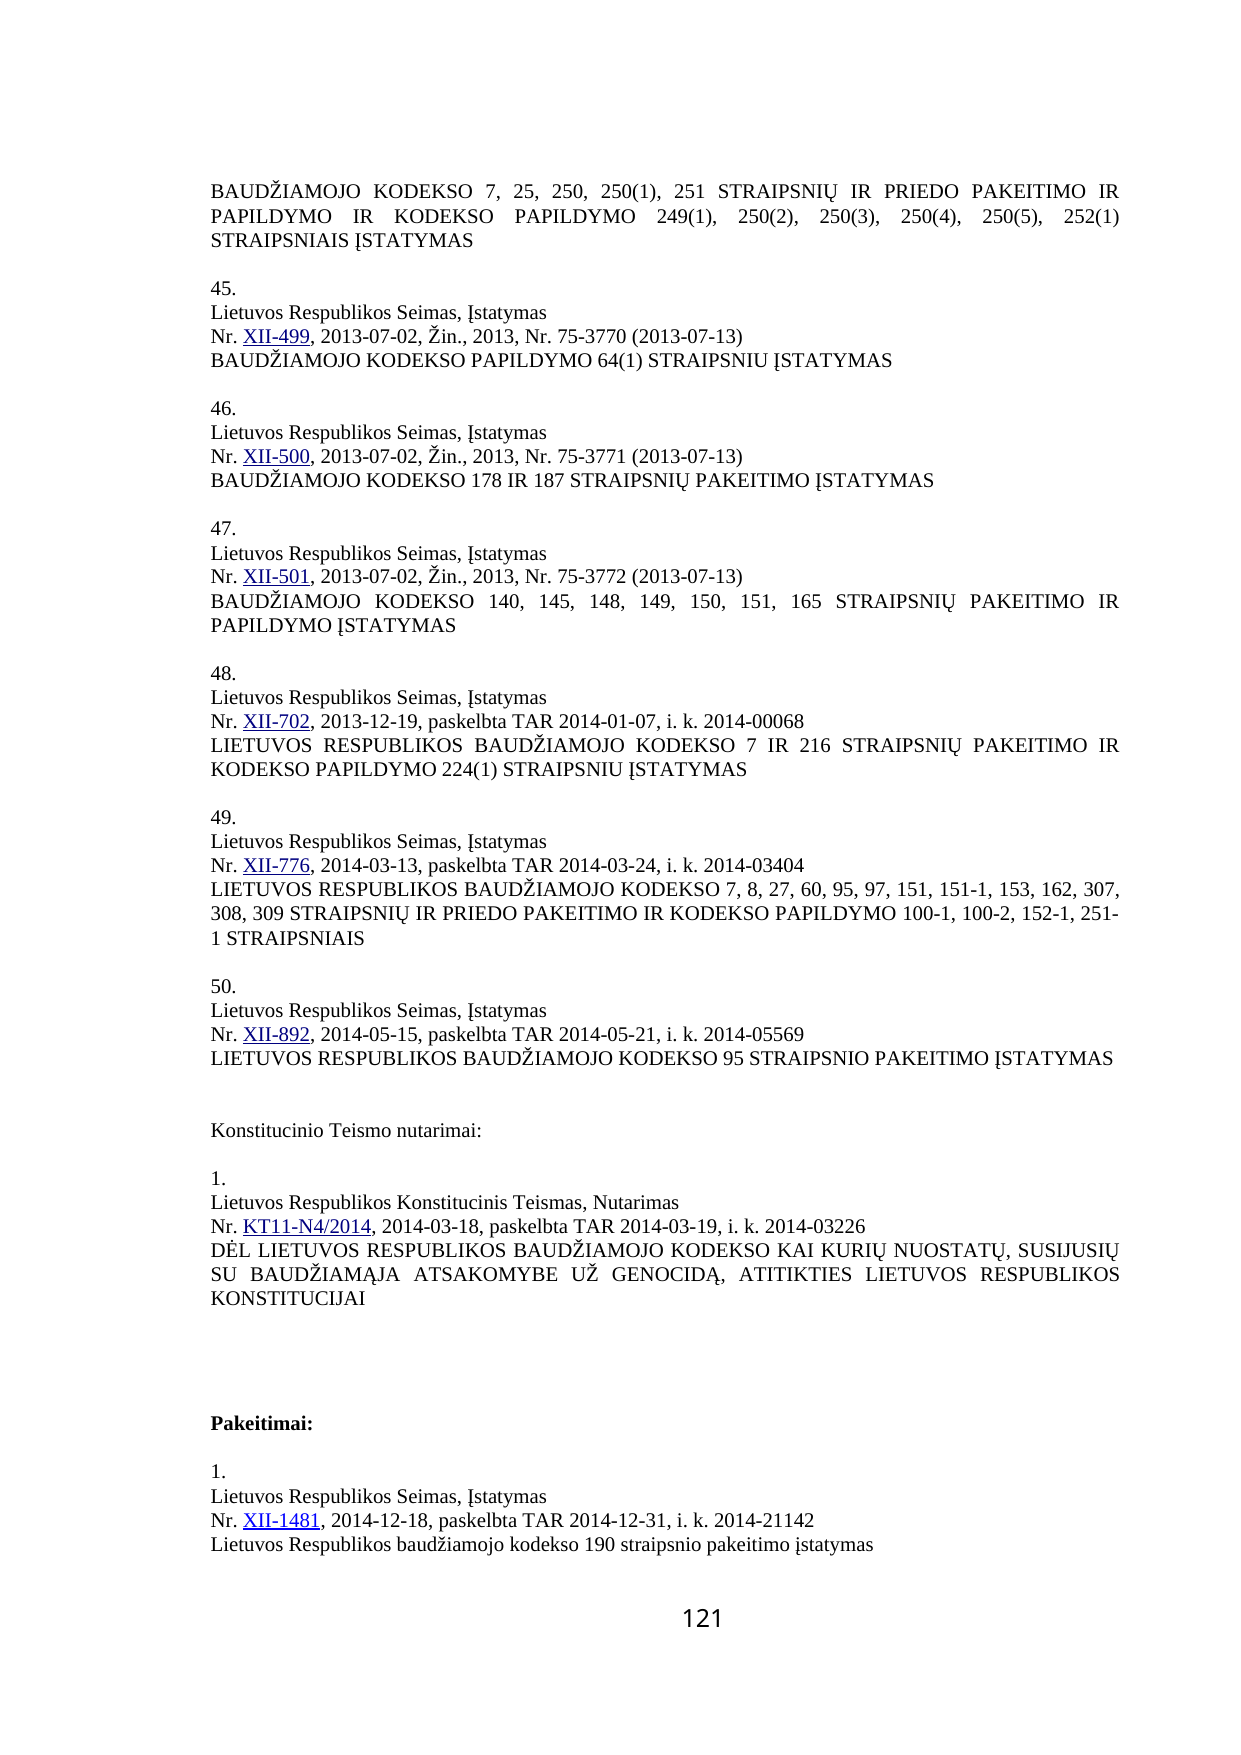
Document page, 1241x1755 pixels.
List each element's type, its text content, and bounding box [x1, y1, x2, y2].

text Konstitucinio Teismo nutarimai: [210, 1118, 1120, 1142]
text 45. [210, 276, 1120, 300]
text Lietuvos Respublikos Seimas, Įstatymas [210, 998, 1120, 1022]
text Nr. XII-1481, 2014-12-18, paskelbta TAR 2014-12-31, i. k. 2014-21142 [210, 1508, 1120, 1532]
text BAUDŽIAMOJO KODEKSO 7, 25, 250, 250(1), 251 STRAIPSNIŲ IR PRIEDO PAKEITIMO IR PAPILDYMO IR KODEKSO PAPILDYMO 249(1), 250(2), 250(3), 250(4), 250(5), 252(1) STRAIPSNIAIS ĮSTATYMAS [210, 179, 1120, 252]
text 49. [210, 805, 1120, 829]
text Nr. KT11-N4/2014, 2014-03-18, paskelbta TAR 2014-03-19, i. k. 2014-03226 [210, 1214, 1120, 1238]
text Nr. XII-776, 2014-03-13, paskelbta TAR 2014-03-24, i. k. 2014-03404 [210, 853, 1120, 877]
text 46. [210, 396, 1120, 420]
text BAUDŽIAMOJO KODEKSO PAPILDYMO 64(1) STRAIPSNIU ĮSTATYMAS [210, 348, 1120, 372]
text 1. [210, 1459, 1120, 1483]
text Nr. XII-499, 2013-07-02, Žin., 2013, Nr. 75-3770 (2013-07-13) [210, 324, 1120, 348]
text Nr. XII-501, 2013-07-02, Žin., 2013, Nr. 75-3772 (2013-07-13) [210, 564, 1120, 588]
text Lietuvos Respublikos Seimas, Įstatymas [210, 1483, 1120, 1508]
text LIETUVOS RESPUBLIKOS BAUDŽIAMOJO KODEKSO 7, 8, 27, 60, 95, 97, 151, 151-1, 153, 162, 307, 308, 309 STRAIPSNIŲ IR PRIEDO PAKEITIMO IR KODEKSO PAPILDYMO 100-1, 100-2, 152-1, 251-1 STRAIPSNIAIS [210, 877, 1120, 949]
text Pakeitimai: [210, 1411, 1120, 1435]
text Lietuvos Respublikos Seimas, Įstatymas [210, 540, 1120, 564]
text BAUDŽIAMOJO KODEKSO 178 IR 187 STRAIPSNIŲ PAKEITIMO ĮSTATYMAS [210, 468, 1120, 492]
text Lietuvos Respublikos Seimas, Įstatymas [210, 300, 1120, 324]
text 1. [210, 1166, 1120, 1190]
text Nr. XII-702, 2013-12-19, paskelbta TAR 2014-01-07, i. k. 2014-00068 [210, 709, 1120, 733]
text Lietuvos Respublikos Konstitucinis Teismas, Nutarimas [210, 1190, 1120, 1214]
text LIETUVOS RESPUBLIKOS BAUDŽIAMOJO KODEKSO 7 IR 216 STRAIPSNIŲ PAKEITIMO IR KODEKSO PAPILDYMO 224(1) STRAIPSNIU ĮSTATYMAS [210, 733, 1120, 781]
text Nr. XII-892, 2014-05-15, paskelbta TAR 2014-05-21, i. k. 2014-05569 [210, 1022, 1120, 1046]
text Lietuvos Respublikos baudžiamojo kodekso 190 straipsnio pakeitimo įstatymas [210, 1532, 1120, 1556]
text 47. [210, 516, 1120, 540]
text 48. [210, 661, 1120, 685]
text Nr. XII-500, 2013-07-02, Žin., 2013, Nr. 75-3771 (2013-07-13) [210, 444, 1120, 468]
text DĖL LIETUVOS RESPUBLIKOS BAUDŽIAMOJO KODEKSO KAI KURIŲ NUOSTATŲ, SUSIJUSIŲ SU BAUDŽIAMĄJA ATSAKOMYBE UŽ GENOCIDĄ, ATITIKTIES LIETUVOS RESPUBLIKOS KONSTITUCIJAI [210, 1238, 1120, 1310]
text Lietuvos Respublikos Seimas, Įstatymas [210, 685, 1120, 709]
text 50. [210, 973, 1120, 998]
text LIETUVOS RESPUBLIKOS BAUDŽIAMOJO KODEKSO 95 STRAIPSNIO PAKEITIMO ĮSTATYMAS [210, 1046, 1120, 1070]
text BAUDŽIAMOJO KODEKSO 140, 145, 148, 149, 150, 151, 165 STRAIPSNIŲ PAKEITIMO IR PAPILDYMO ĮSTATYMAS [210, 588, 1120, 637]
text Lietuvos Respublikos Seimas, Įstatymas [210, 420, 1120, 444]
text Lietuvos Respublikos Seimas, Įstatymas [210, 829, 1120, 853]
